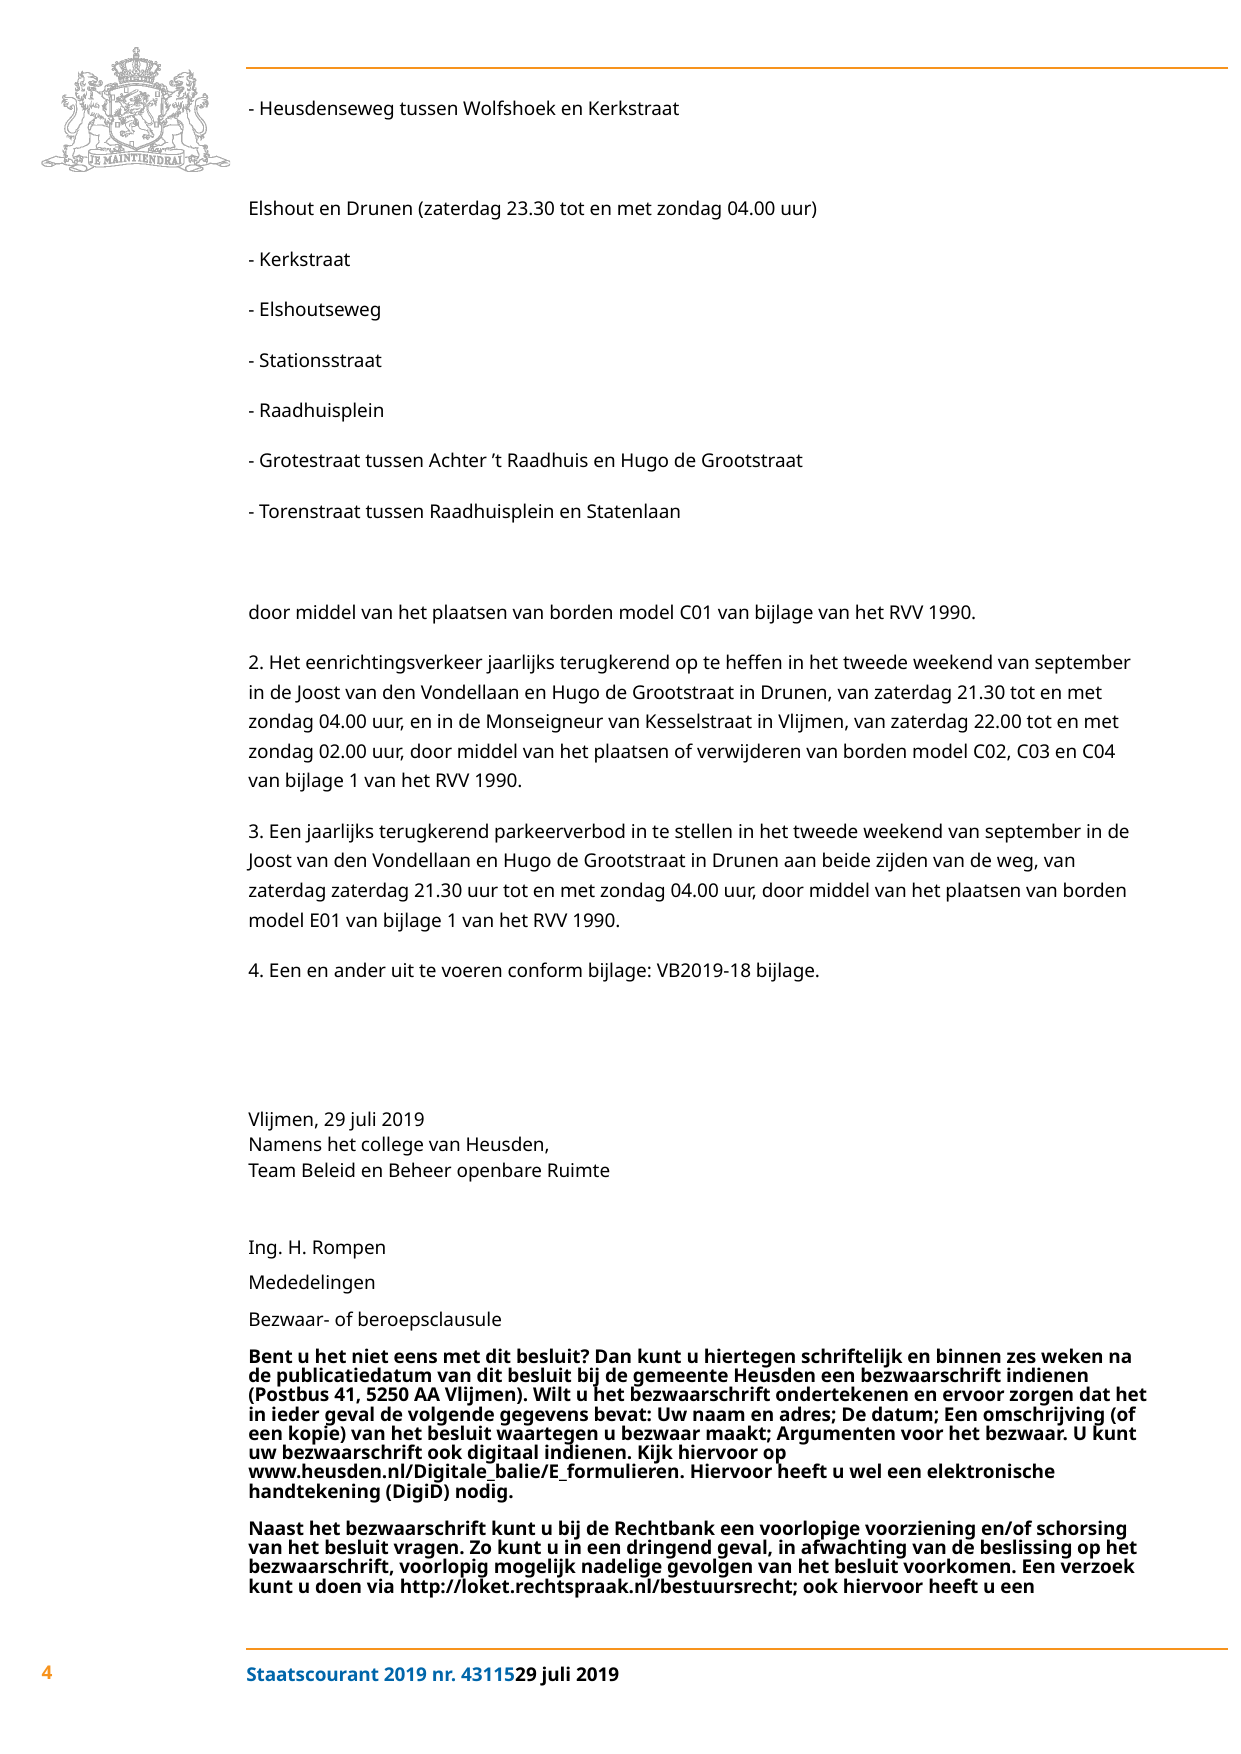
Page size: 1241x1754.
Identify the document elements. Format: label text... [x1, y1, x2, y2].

text - Torenstraat tussen Raadhuisplein en Statenlaan [248, 498, 1152, 524]
text 2. Het eenrichtingsverkeer jaarlijks terugkerend op te heffen in het tweede weekend van september in de Joost van den Vondellaan en Hugo de Grootstraat in Drunen, van zaterdag 21.30 tot en met zondag 04.00 uur, en in de Monseigneur van Kesselstraat in Vlijmen, van zaterdag 22.00 tot en met zondag 02.00 uur, door middel van het plaatsen of verwijderen van borden model C02, C03 en C04 van bijlage 1 van het RVV 1990. [248, 649, 1152, 793]
text Namens het college van Heusden, [248, 1132, 1152, 1157]
text - Stationsstraat [248, 347, 1152, 373]
text - Heusdenseweg tussen Wolfshoek en Kerkstraat [248, 95, 1152, 121]
text door middel van het plaatsen van borden model C01 van bijlage van het RVV 1990. [248, 599, 1152, 625]
text - Kerkstraat [248, 246, 1152, 272]
text Elshout en Drunen (zaterdag 23.30 tot en met zondag 04.00 uur) [248, 196, 1152, 221]
text 4. Een en ander uit te voeren conform bijlage: VB2019-18 bijlage. [248, 957, 1152, 983]
text 3. Een jaarlijks terugkerend parkeerverbod in te stellen in het tweede weekend van september in de Joost van den Vondellaan en Hugo de Grootstraat in Drunen aan beide zijden van de weg, van zaterdag zaterdag 21.30 uur tot en met zondag 04.00 uur, door middel van het plaatsen van borden model E01 van bijlage 1 van het RVV 1990. [248, 818, 1152, 933]
text - Raadhuisplein [248, 397, 1152, 423]
text Team Beleid en Beheer openbare Ruimte [248, 1157, 1152, 1183]
text - Grotestraat tussen Achter ’t Raadhuis en Hugo de Grootstraat [248, 448, 1152, 473]
text Naast het bezwaarschrift kunt u bij de Rechtbank een voorlopige voorziening en/of schorsing van het besluit vragen. Zo kunt u in een dringend geval, in afwachting van de beslissing op het bezwaarschrift, voorlopig mogelijk nadelige gevolgen van het besluit voorkomen. Een verzoek kunt u doen via http://loket.rechtspraak.nl/bestuursrecht; ook hiervoor heeft u een [248, 1520, 1152, 1597]
text Mededelingen [248, 1274, 1152, 1293]
text Ing. H. Rompen [248, 1234, 1152, 1260]
text - Elshoutseweg [248, 296, 1152, 322]
text Bent u het niet eens met dit besluit? Dan kunt u hiertegen schriftelijk en binnen zes weken na de publicatiedatum van dit besluit bij de gemeente Heusden een bezwaarschrift indienen (Postbus 41, 5250 AA Vlijmen). Wilt u het bezwaarschrift ondertekenen en ervoor zorgen dat het in ieder geval de volgende gegevens bevat: Uw naam en adres; De datum; Een omschrijving (of een kopie) van het besluit waartegen u bezwaar maakt; Argumenten voor het bezwaar. U kunt uw bezwaarschrift ook digitaal indienen. Kijk hiervoor op www.heusden.nl/Digitale_balie/E_formulieren. Hiervoor heeft u wel een elektronische handtekening (DigiD) nodig. [248, 1348, 1152, 1502]
text Vlijmen, 29 juli 2019 [248, 1106, 1152, 1132]
picture [41, 47, 231, 172]
text Bezwaar- of beroepsclausule [248, 1311, 1152, 1330]
